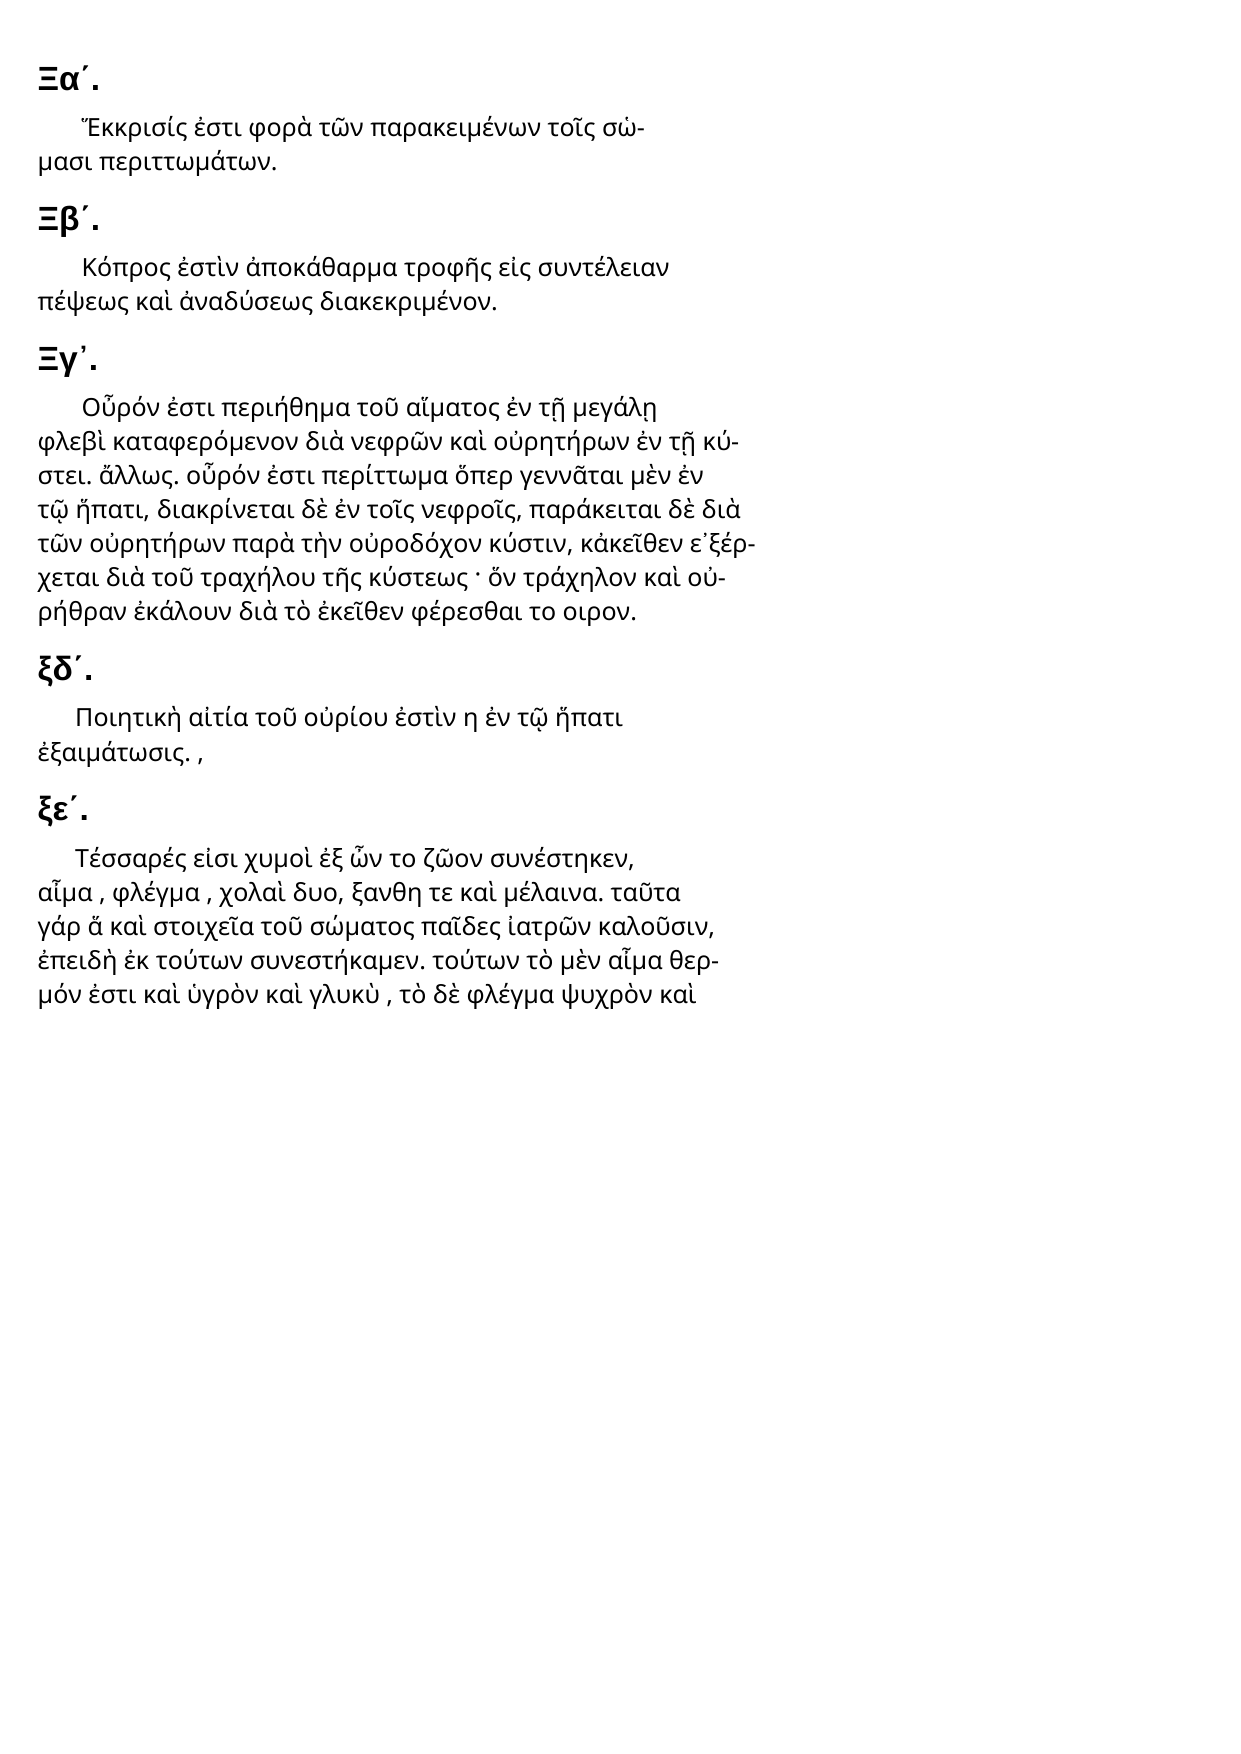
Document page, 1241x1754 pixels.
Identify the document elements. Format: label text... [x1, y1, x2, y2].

text Ἕκκρισίς ἐστι φορὰ τῶν παρακειμένων τοῖς σὡ- μασι περιττωμάτων. [37, 109, 1203, 178]
text Κόπρος ἐστὶν ἀποκάθαρμα τροφῆς εἰς συντέλειαν πέψεως καὶ ἀναδύσεως διακεκριμένον. [37, 249, 1203, 318]
subtitle Ξβ΄. [37, 198, 1203, 237]
subtitle ξε΄. [37, 789, 1203, 828]
subtitle Ξγ᾽. [37, 338, 1203, 377]
subtitle ξδ΄. [37, 649, 1203, 688]
subtitle Ξα΄. [37, 58, 1203, 97]
text Τέσσαρές εἰσι χυμοὶ ἐξ ὦν το ζῶον συνέστηκεν, αἶμα , φλέγμα , χολαὶ δυο, ξανθη τε καὶ μέλαινα. ταῦτα γάρ ἅ καὶ στοιχεῖα τοῦ σώματος παῖδες ἰατρῶν καλοῦσιν, ἐπειδὴ ἐκ τούτων συνεστήκαμεν. τούτων τὸ μὲν αἶμα θερ- μόν ἐστι καὶ ὑγρὸν καὶ γλυκὺ , τὸ δὲ φλέγμα ψυχρὸν καὶ [37, 840, 1203, 1011]
text Ποιητικὴ αἰτία τοῦ οὐρίου ἐστὶν η ἐν τῷ ἥπατι ἐξαιμάτωσις. , [37, 700, 1203, 768]
text Οὖρόν ἐστι περιήθημα τοῦ αἵματος ἐν τῇ μεγάλῃ φλεβὶ καταφερόμενον διὰ νεφρῶν καὶ οὐρητήρων ἐν τῇ κύ- στει. ἄλλως. οὖρόν ἐστι περίττωμα ὅπερ γεννᾶται μὲν ἐν τῷ ἥπατι, διακρίνεται δὲ ἐν τοῖς νεφροῖς, παράκειται δὲ διὰ τῶν οὐρητήρων παρὰ τὴν οὐροδόχον κύστιν, κἀκεῖθεν ε᾽ξέρ- χεται διὰ τοῦ τραχήλου τῆς κύστεως · ὅν τράχηλον καὶ οὐ- ρήθραν ἐκάλουν διὰ τὸ ἐκεῖθεν φέρεσθαι το οιρον. [37, 390, 1203, 628]
